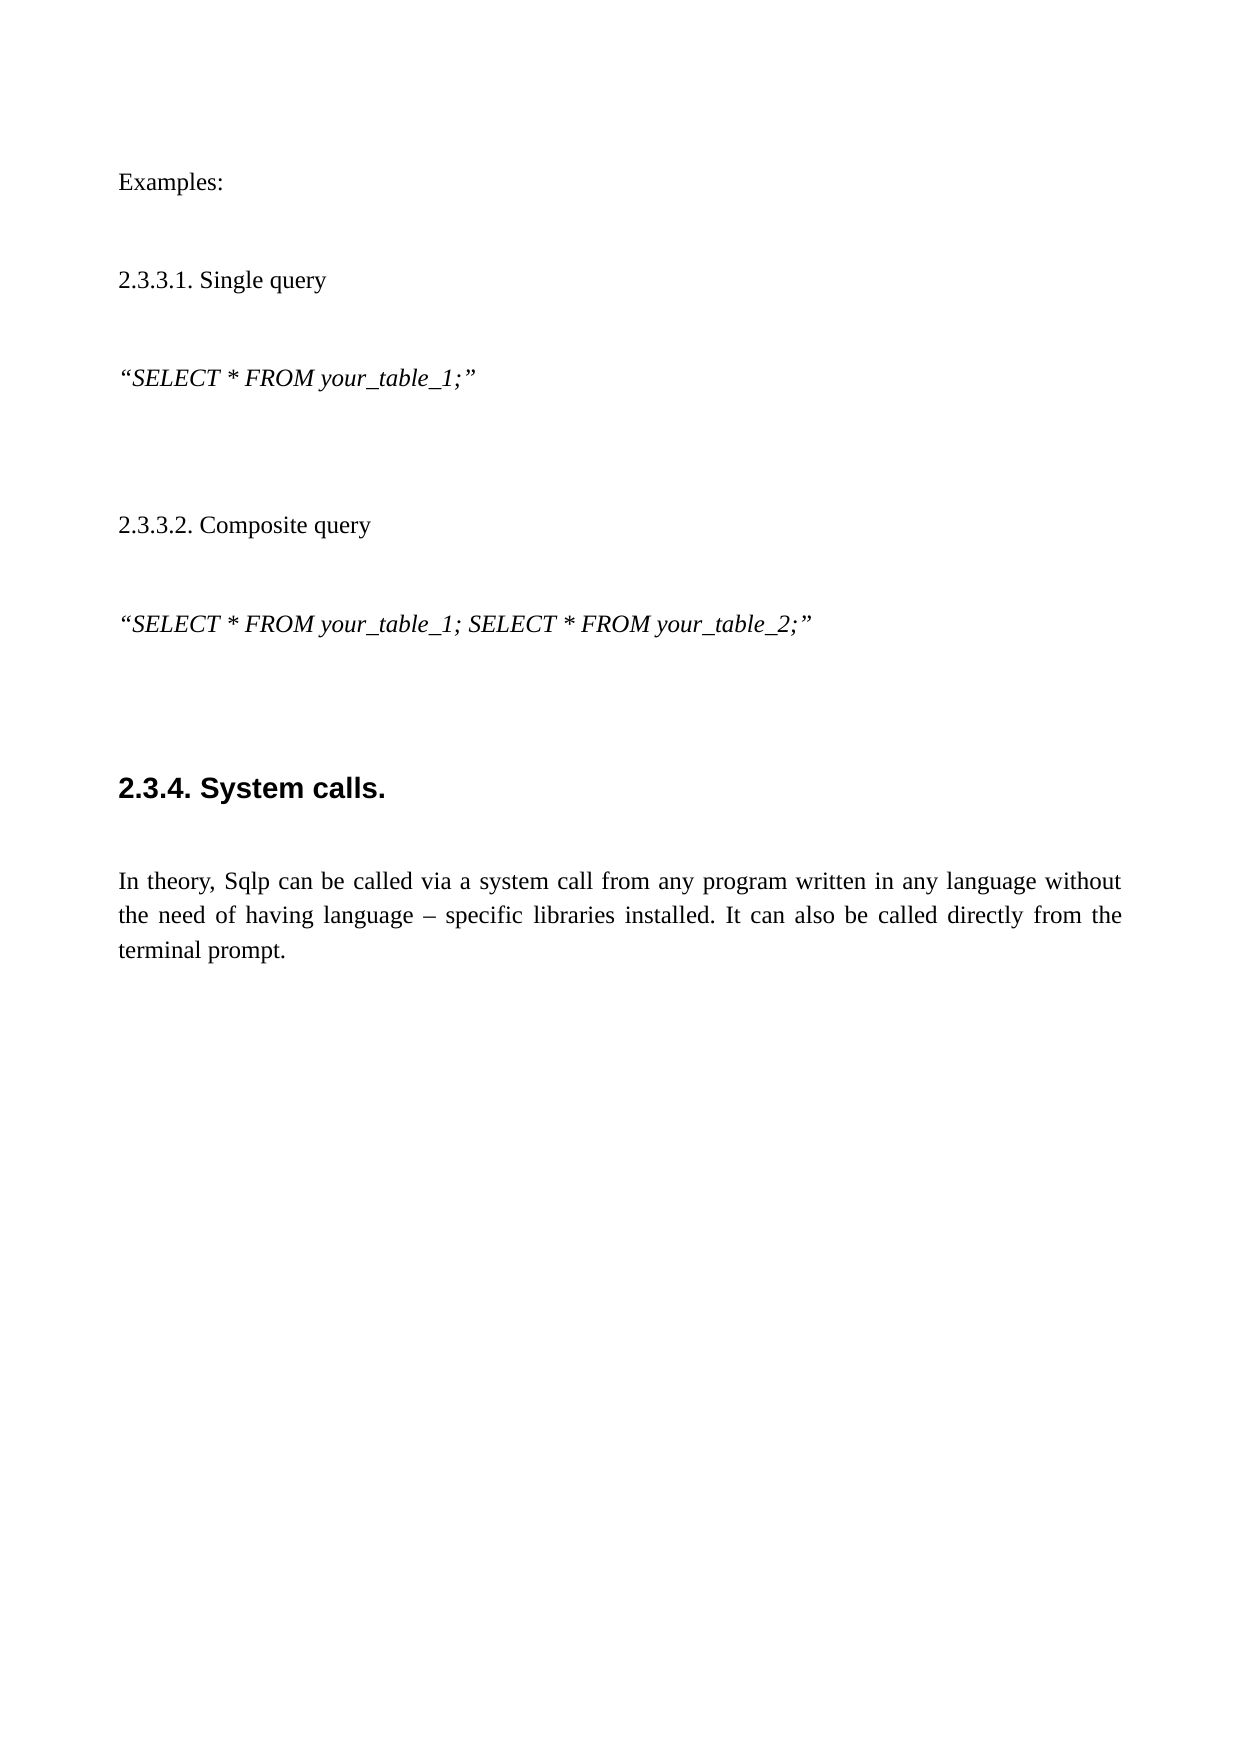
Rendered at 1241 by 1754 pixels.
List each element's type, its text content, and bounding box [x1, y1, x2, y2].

subtitle 2.3.4. System calls. [118, 771, 1122, 804]
text In theory, Sqlp can be called via a system call from any program written in any language without the need of having language – specific libraries installed. It can also be called directly from the terminal prompt. [118, 866, 1122, 963]
text “SELECT * FROM your_table_1; SELECT * FROM your_table_2;” [118, 609, 1122, 637]
text 2.3.3.1. Single query [118, 265, 1122, 294]
text 2.3.3.2. Composite query [118, 511, 1122, 539]
text “SELECT * FROM your_table_1;” [118, 363, 1122, 392]
text Examples: [118, 167, 1122, 196]
